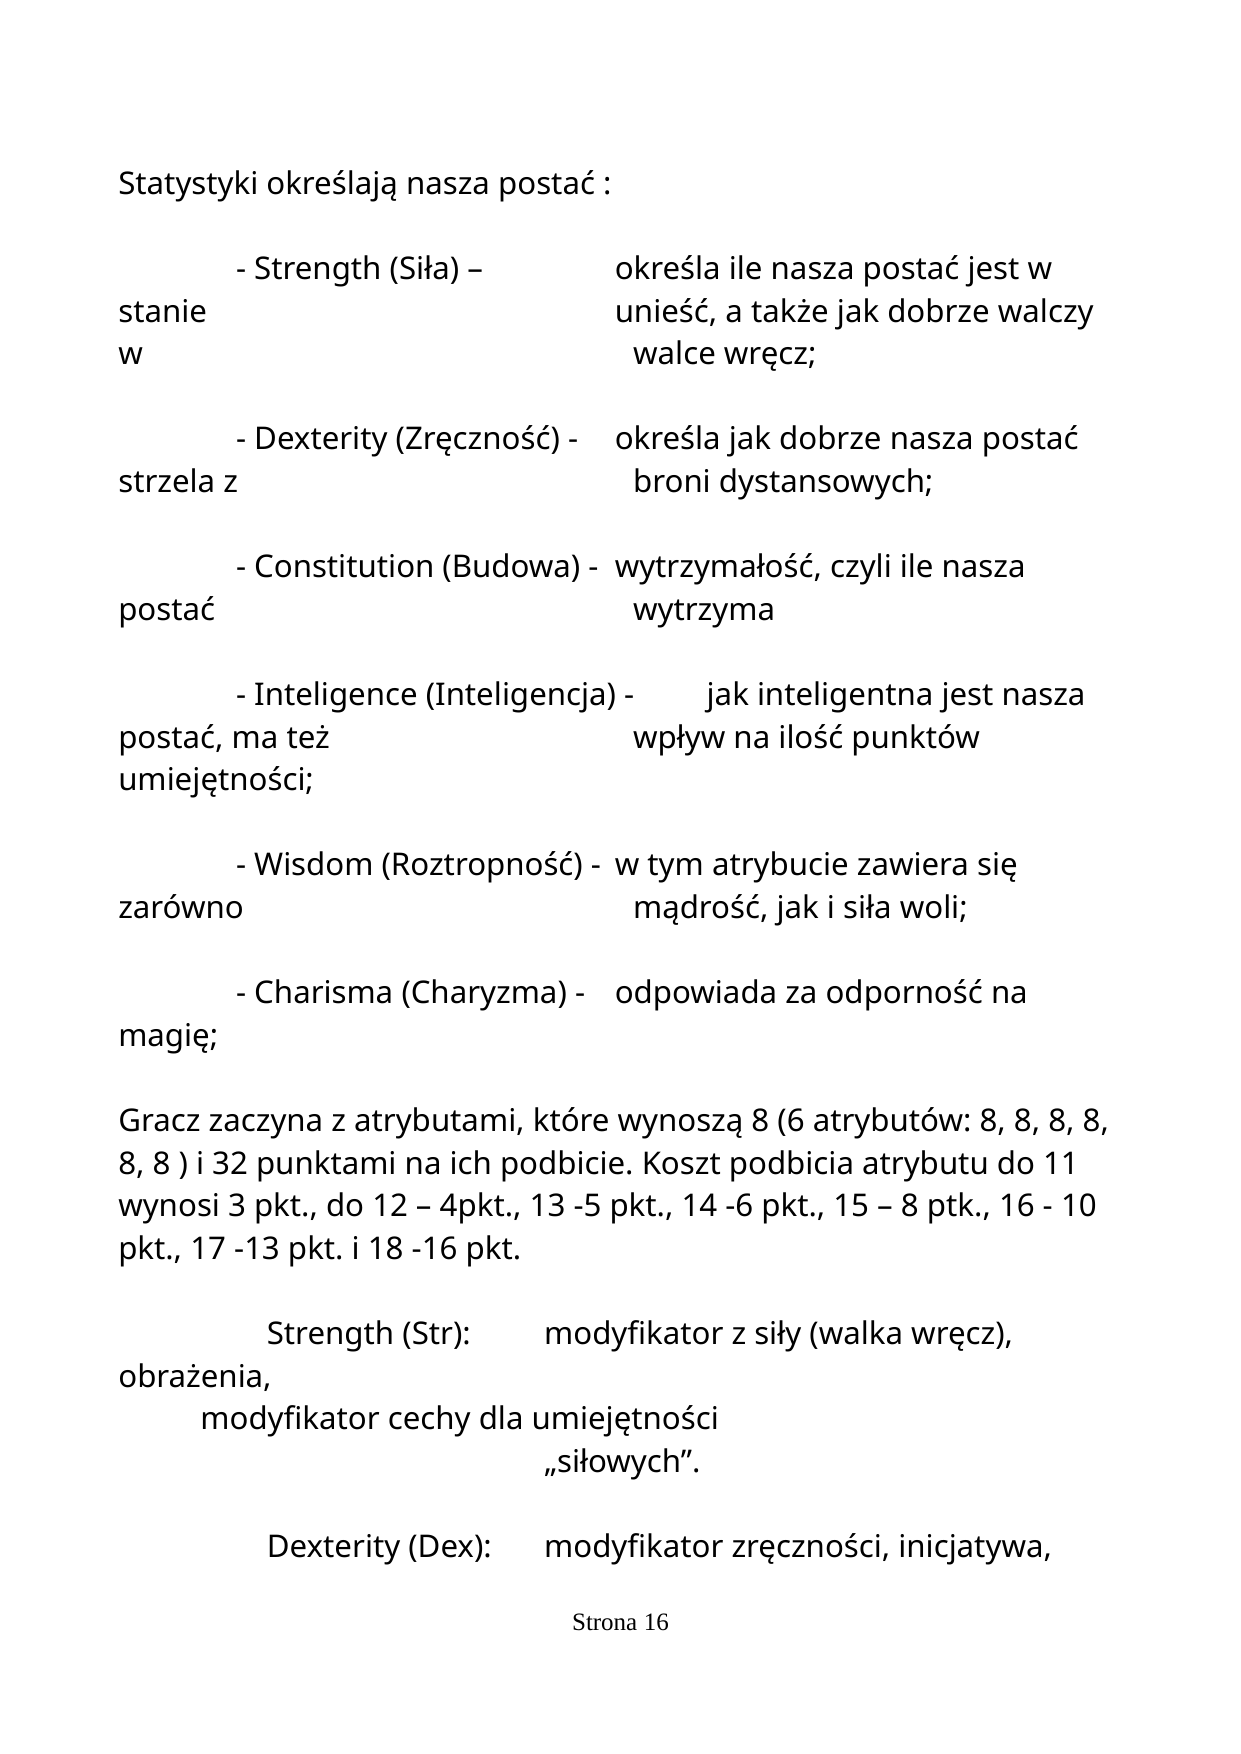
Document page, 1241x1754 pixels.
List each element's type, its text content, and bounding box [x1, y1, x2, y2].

text - Dexterity (Zręczność) - określa jak dobrze nasza postać strzela z broni dystansowych; [118, 416, 1122, 502]
text - Wisdom (Roztropność) - w tym atrybucie zawiera się zarówno mądrość, jak i siła woli; [118, 842, 1122, 928]
text Dexterity (Dex): modyfikator zręczności, inicjatywa, [118, 1524, 1122, 1567]
text - Strength (Siła) – określa ile nasza postać jest w stanie unieść, a także jak dobrze walczy w walce wręcz; [118, 246, 1122, 374]
text - Constitution (Budowa) - wytrzymałość, czyli ile nasza postać wytrzyma [118, 544, 1122, 629]
text Strength (Str): modyfikator z siły (walka wręcz), obrażenia, modyfikator cechy dla umiejętności „siłowych”. [118, 1311, 1122, 1481]
text Gracz zaczyna z atrybutami, które wynoszą 8 (6 atrybutów: 8, 8, 8, 8, 8, 8 ) i 32 punktami na ich podbicie. Koszt podbicia atrybutu do 11 wynosi 3 pkt., do 12 – 4pkt., 13 -5 pkt., 14 -6 pkt., 15 – 8 ptk., 16 - 10 pkt., 17 -13 pkt. i 18 -16 pkt. [118, 1098, 1122, 1268]
text Statystyki określają nasza postać : [118, 161, 1122, 203]
text - Inteligence (Inteligencja) - jak inteligentna jest nasza postać, ma też wpływ na ilość punktów umiejętności; [118, 672, 1122, 800]
text - Charisma (Charyzma) - odpowiada za odporność na magię; [118, 970, 1122, 1055]
